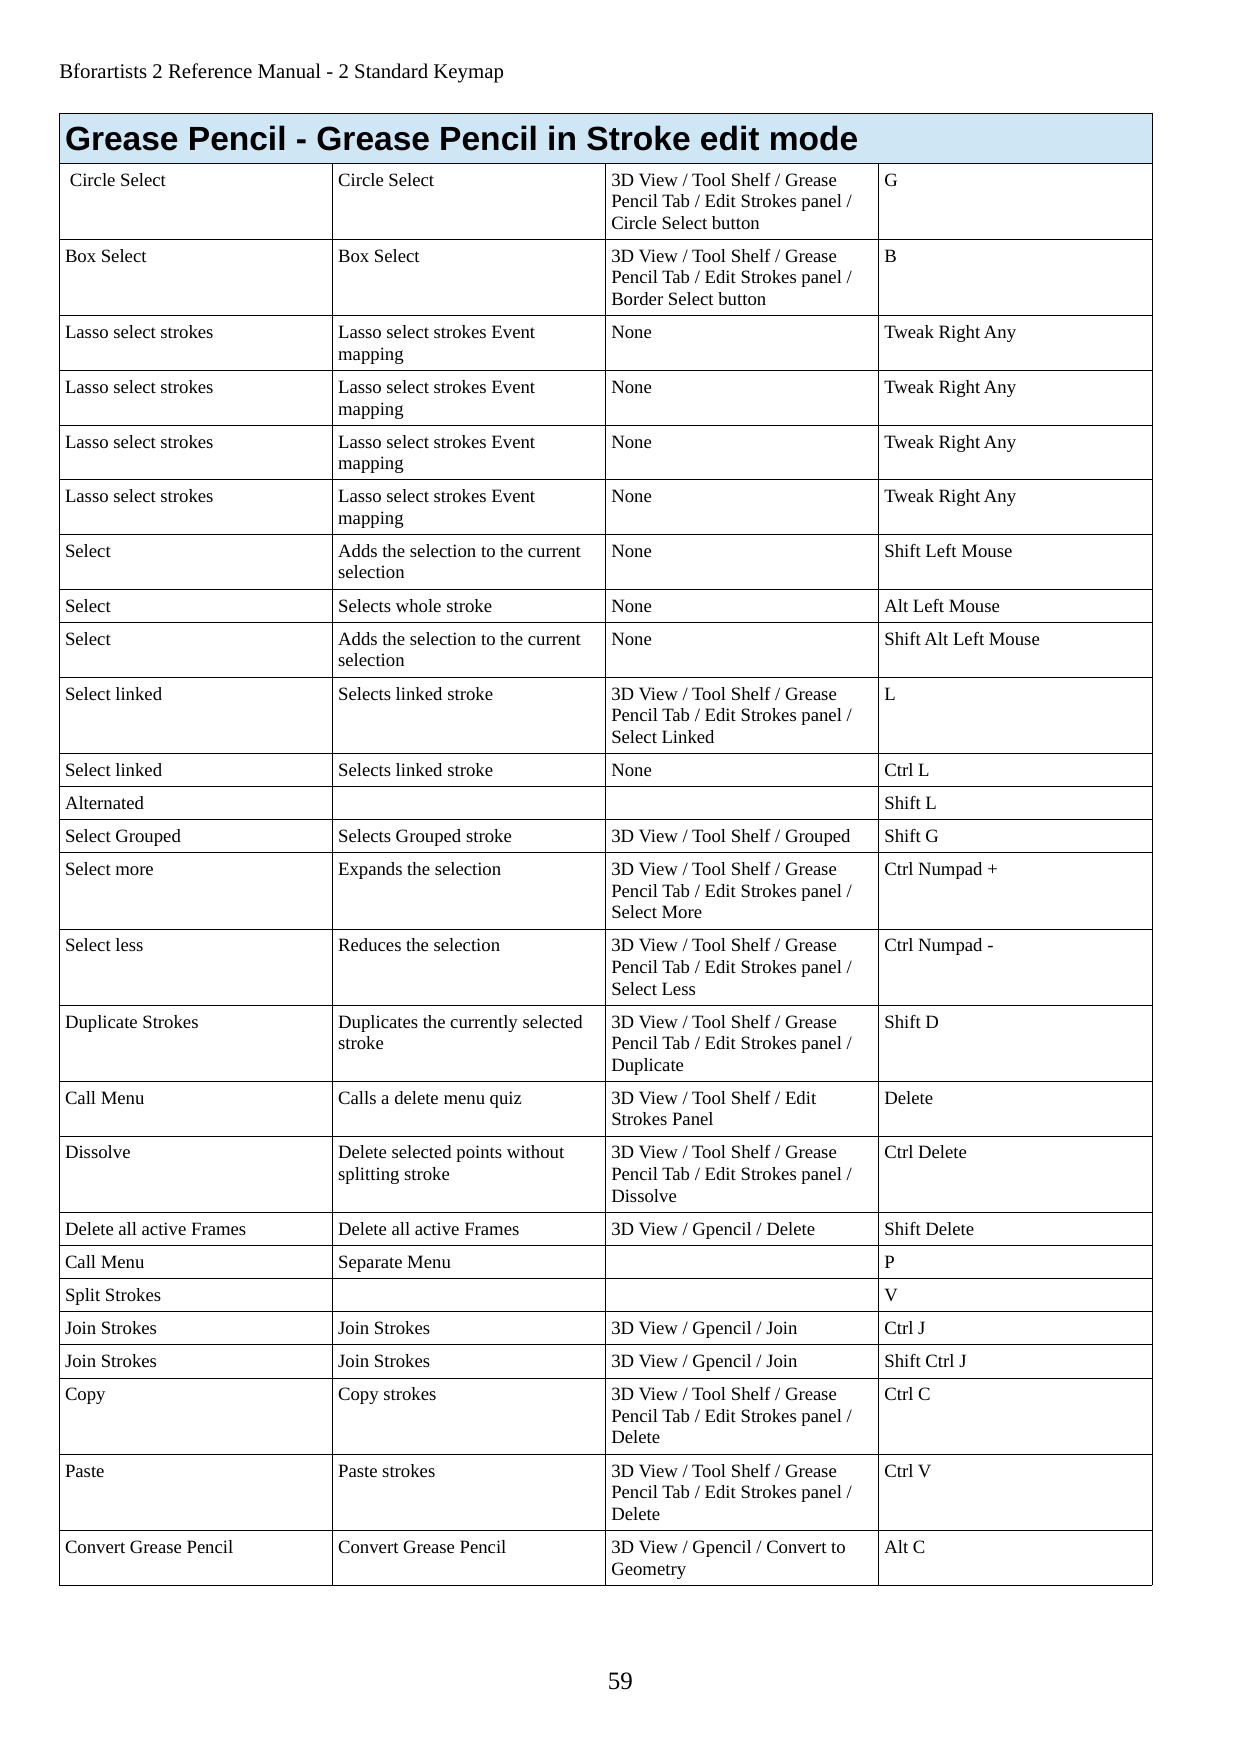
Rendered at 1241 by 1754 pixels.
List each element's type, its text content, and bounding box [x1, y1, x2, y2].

table_cell Adds the selection to the current selection [333, 623, 605, 677]
table_cell Shift Ctrl J [879, 1345, 1152, 1377]
table_cell Shift L [879, 787, 1152, 819]
table_cell Selects whole stroke [333, 590, 605, 622]
table_cell Select Grouped [60, 820, 332, 852]
table_cell Copy [60, 1379, 332, 1454]
table_cell Shift D [879, 1006, 1152, 1081]
table_cell Ctrl V [879, 1455, 1152, 1530]
table_cell Paste strokes [333, 1455, 605, 1530]
table_cell Selects linked stroke [333, 754, 605, 786]
table_cell 3D View / Tool Shelf / Grease Pencil Tab / Edit Strokes panel / Delete [606, 1455, 878, 1530]
table_cell Delete all active Frames [333, 1213, 605, 1245]
table_cell Delete all active Frames [60, 1213, 332, 1245]
table_cell None [606, 590, 878, 622]
table_cell 3D View / Gpencil / Delete [606, 1213, 878, 1245]
table_cell 3D View / Tool Shelf / Grease Pencil Tab / Edit Strokes panel / Circle Select button [606, 164, 878, 239]
table_cell Expands the selection [333, 853, 605, 928]
table_cell Ctrl C [879, 1379, 1152, 1454]
table_cell None [606, 316, 878, 370]
table_cell Tweak Right Any [879, 426, 1152, 479]
table_cell None [606, 480, 878, 534]
table_cell Ctrl Numpad - [879, 930, 1152, 1005]
table_cell Call Menu [60, 1082, 332, 1136]
table_cell Join Strokes [60, 1312, 332, 1344]
table_cell Lasso select strokes [60, 371, 332, 425]
table_cell Split Strokes [60, 1279, 332, 1311]
table_cell Lasso select strokes [60, 426, 332, 479]
table_cell Select [60, 623, 332, 677]
table_cell Calls a delete menu quiz [333, 1082, 605, 1136]
table_cell Select more [60, 853, 332, 928]
table_cell None [606, 623, 878, 677]
table_cell None [606, 535, 878, 589]
table_cell Tweak Right Any [879, 480, 1152, 534]
table_cell None [606, 426, 878, 479]
table_cell Box Select [333, 240, 605, 315]
table_cell Selects Grouped stroke [333, 820, 605, 852]
table_cell Convert Grease Pencil [60, 1531, 332, 1585]
table_cell 3D View / Tool Shelf / Grease Pencil Tab / Edit Strokes panel / Select Less [606, 930, 878, 1005]
table_cell V [879, 1279, 1152, 1311]
table_cell Alt C [879, 1531, 1152, 1585]
table_cell Shift G [879, 820, 1152, 852]
table_cell Select linked [60, 678, 332, 753]
table_cell P [879, 1246, 1152, 1278]
table_cell Join Strokes [60, 1345, 332, 1377]
table_cell Join Strokes [333, 1312, 605, 1344]
table_cell Shift Left Mouse [879, 535, 1152, 589]
table_cell 3D View / Tool Shelf / Grouped [606, 820, 878, 852]
table_cell Circle Select [333, 164, 605, 239]
table_cell Select linked [60, 754, 332, 786]
table_cell Ctrl J [879, 1312, 1152, 1344]
table_cell Lasso select strokes Event mapping [333, 371, 605, 425]
table_cell Tweak Right Any [879, 371, 1152, 425]
table_header Grease Pencil - Grease Pencil in Stroke edit mode [60, 114, 1152, 163]
table_cell 3D View / Tool Shelf / Grease Pencil Tab / Edit Strokes panel / Select Linked [606, 678, 878, 753]
table_cell Paste [60, 1455, 332, 1530]
table_cell Adds the selection to the current selection [333, 535, 605, 589]
table_cell Lasso select strokes Event mapping [333, 480, 605, 534]
table_cell Duplicates the currently selected stroke [333, 1006, 605, 1081]
table_cell [333, 787, 605, 819]
table_cell Delete [879, 1082, 1152, 1136]
table_cell Delete selected points without splitting stroke [333, 1137, 605, 1212]
table_cell 3D View / Tool Shelf / Grease Pencil Tab / Edit Strokes panel / Duplicate [606, 1006, 878, 1081]
table_cell Shift Alt Left Mouse [879, 623, 1152, 677]
table_cell [333, 1279, 605, 1311]
table_cell Box Select [60, 240, 332, 315]
table_cell 3D View / Tool Shelf / Grease Pencil Tab / Edit Strokes panel / Dissolve [606, 1137, 878, 1212]
table_cell 3D View / Tool Shelf / Grease Pencil Tab / Edit Strokes panel / Delete [606, 1379, 878, 1454]
table_cell Ctrl Delete [879, 1137, 1152, 1212]
table_cell Dissolve [60, 1137, 332, 1212]
table_cell Join Strokes [333, 1345, 605, 1377]
table_cell Alt Left Mouse [879, 590, 1152, 622]
table_cell Ctrl Numpad + [879, 853, 1152, 928]
table_cell Reduces the selection [333, 930, 605, 1005]
table_cell Separate Menu [333, 1246, 605, 1278]
table_cell Copy strokes [333, 1379, 605, 1454]
table_cell 3D View / Tool Shelf / Edit Strokes Panel [606, 1082, 878, 1136]
table_cell Lasso select strokes [60, 480, 332, 534]
table_cell 3D View / Gpencil / Join [606, 1312, 878, 1344]
table_cell [606, 1246, 878, 1278]
table_cell [606, 787, 878, 819]
table_cell Lasso select strokes [60, 316, 332, 370]
table_cell None [606, 754, 878, 786]
table_cell Selects linked stroke [333, 678, 605, 753]
table_cell [606, 1279, 878, 1311]
table_cell Convert Grease Pencil [333, 1531, 605, 1585]
table_cell 3D View / Gpencil / Join [606, 1345, 878, 1377]
table_cell Lasso select strokes Event mapping [333, 426, 605, 479]
table_cell 3D View / Tool Shelf / Grease Pencil Tab / Edit Strokes panel / Select More [606, 853, 878, 928]
table_cell Circle Select [60, 164, 332, 239]
table_cell L [879, 678, 1152, 753]
table_cell Select [60, 590, 332, 622]
table_cell 3D View / Gpencil / Convert to Geometry [606, 1531, 878, 1585]
table_cell G [879, 164, 1152, 239]
table_cell Alternated [60, 787, 332, 819]
table_cell B [879, 240, 1152, 315]
table_cell Select [60, 535, 332, 589]
table_cell Duplicate Strokes [60, 1006, 332, 1081]
table_cell Ctrl L [879, 754, 1152, 786]
table_cell Call Menu [60, 1246, 332, 1278]
table_cell Tweak Right Any [879, 316, 1152, 370]
table_cell None [606, 371, 878, 425]
table_cell Lasso select strokes Event mapping [333, 316, 605, 370]
table_cell 3D View / Tool Shelf / Grease Pencil Tab / Edit Strokes panel / Border Select button [606, 240, 878, 315]
table_cell Shift Delete [879, 1213, 1152, 1245]
table_cell Select less [60, 930, 332, 1005]
